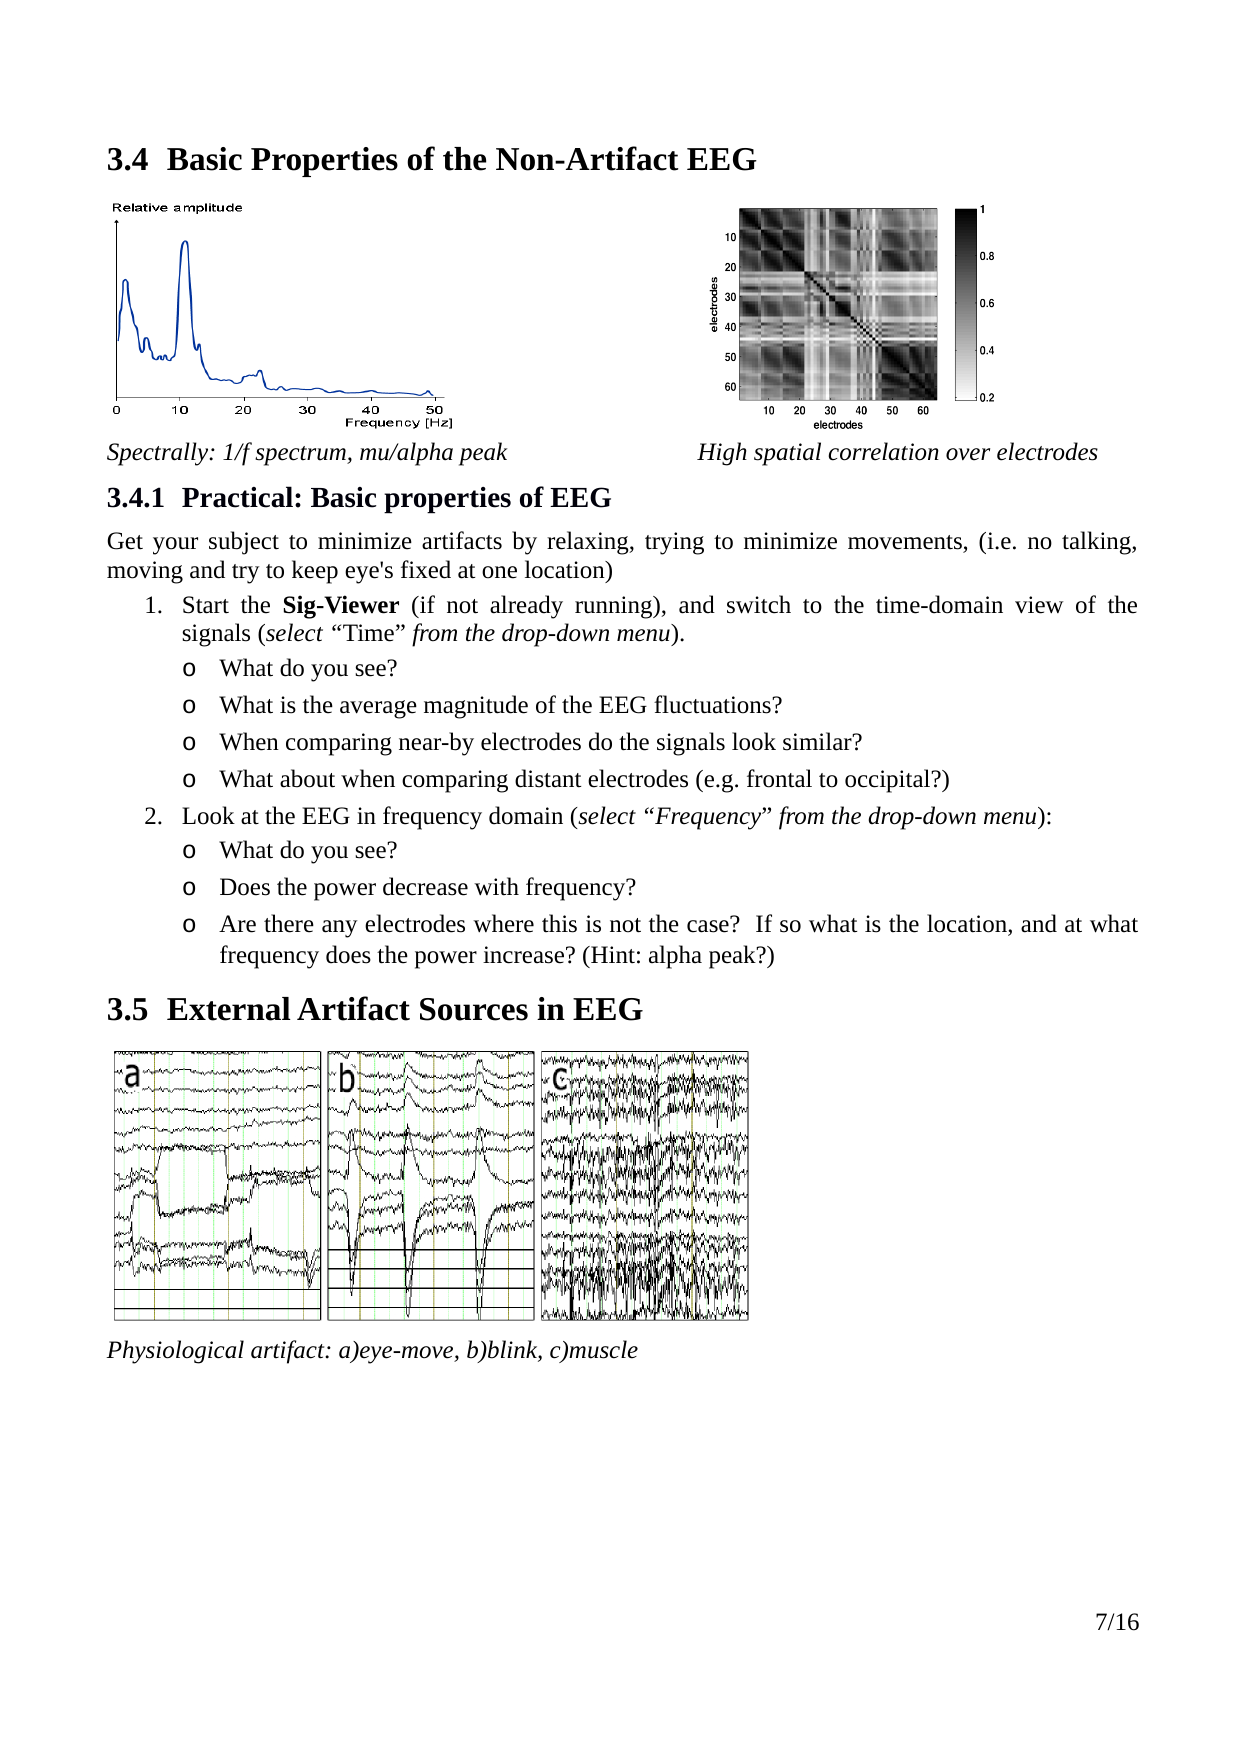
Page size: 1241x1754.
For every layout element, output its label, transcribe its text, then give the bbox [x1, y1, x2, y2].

picture [106, 1040, 755, 1329]
list What do you see? [182, 836, 1139, 866]
subtitle Practical: Basic properties of EEG [107, 480, 1139, 514]
subtitle External Artifact Sources in EEG [107, 990, 1139, 1028]
list What do you see? [182, 653, 1139, 684]
list Does the power decrease with frequency? [182, 872, 1139, 903]
text Get your subject to minimize artifacts by relaxing, trying to minimize movements, (i.e. no talking, moving and try to keep eye's fixed at one location) [107, 526, 1139, 584]
list What about when comparing distant electrodes (e.g. frontal to occipital?) [182, 764, 1139, 795]
subtitle Basic Properties of the Non-Artifact EEG [107, 139, 1139, 177]
list Start the Sig-Viewer (if not already running), and switch to the time-domain view of the signals (select “Time” from the drop-down menu). [144, 590, 1139, 647]
list When comparing near-by electrodes do the signals look similar? [182, 727, 1139, 758]
picture [106, 200, 455, 431]
list Are there any electrodes where this is not the case? If so what is the location, and at what frequency does the power increase? (Hint: alpha peak?) [182, 909, 1139, 969]
list What is the average magnitude of the EEG fluctuations? [182, 690, 1139, 721]
picture [697, 189, 1023, 431]
text Spectrally: 1/f spectrum, mu/alpha peak High spatial correlation over electrodes [107, 437, 1139, 466]
text Physiological artifact: a)eye-move, b)blink, c)muscle [107, 1335, 1139, 1363]
list Look at the EEG in frequency domain (select “Frequency” from the drop-down menu): [144, 801, 1139, 829]
